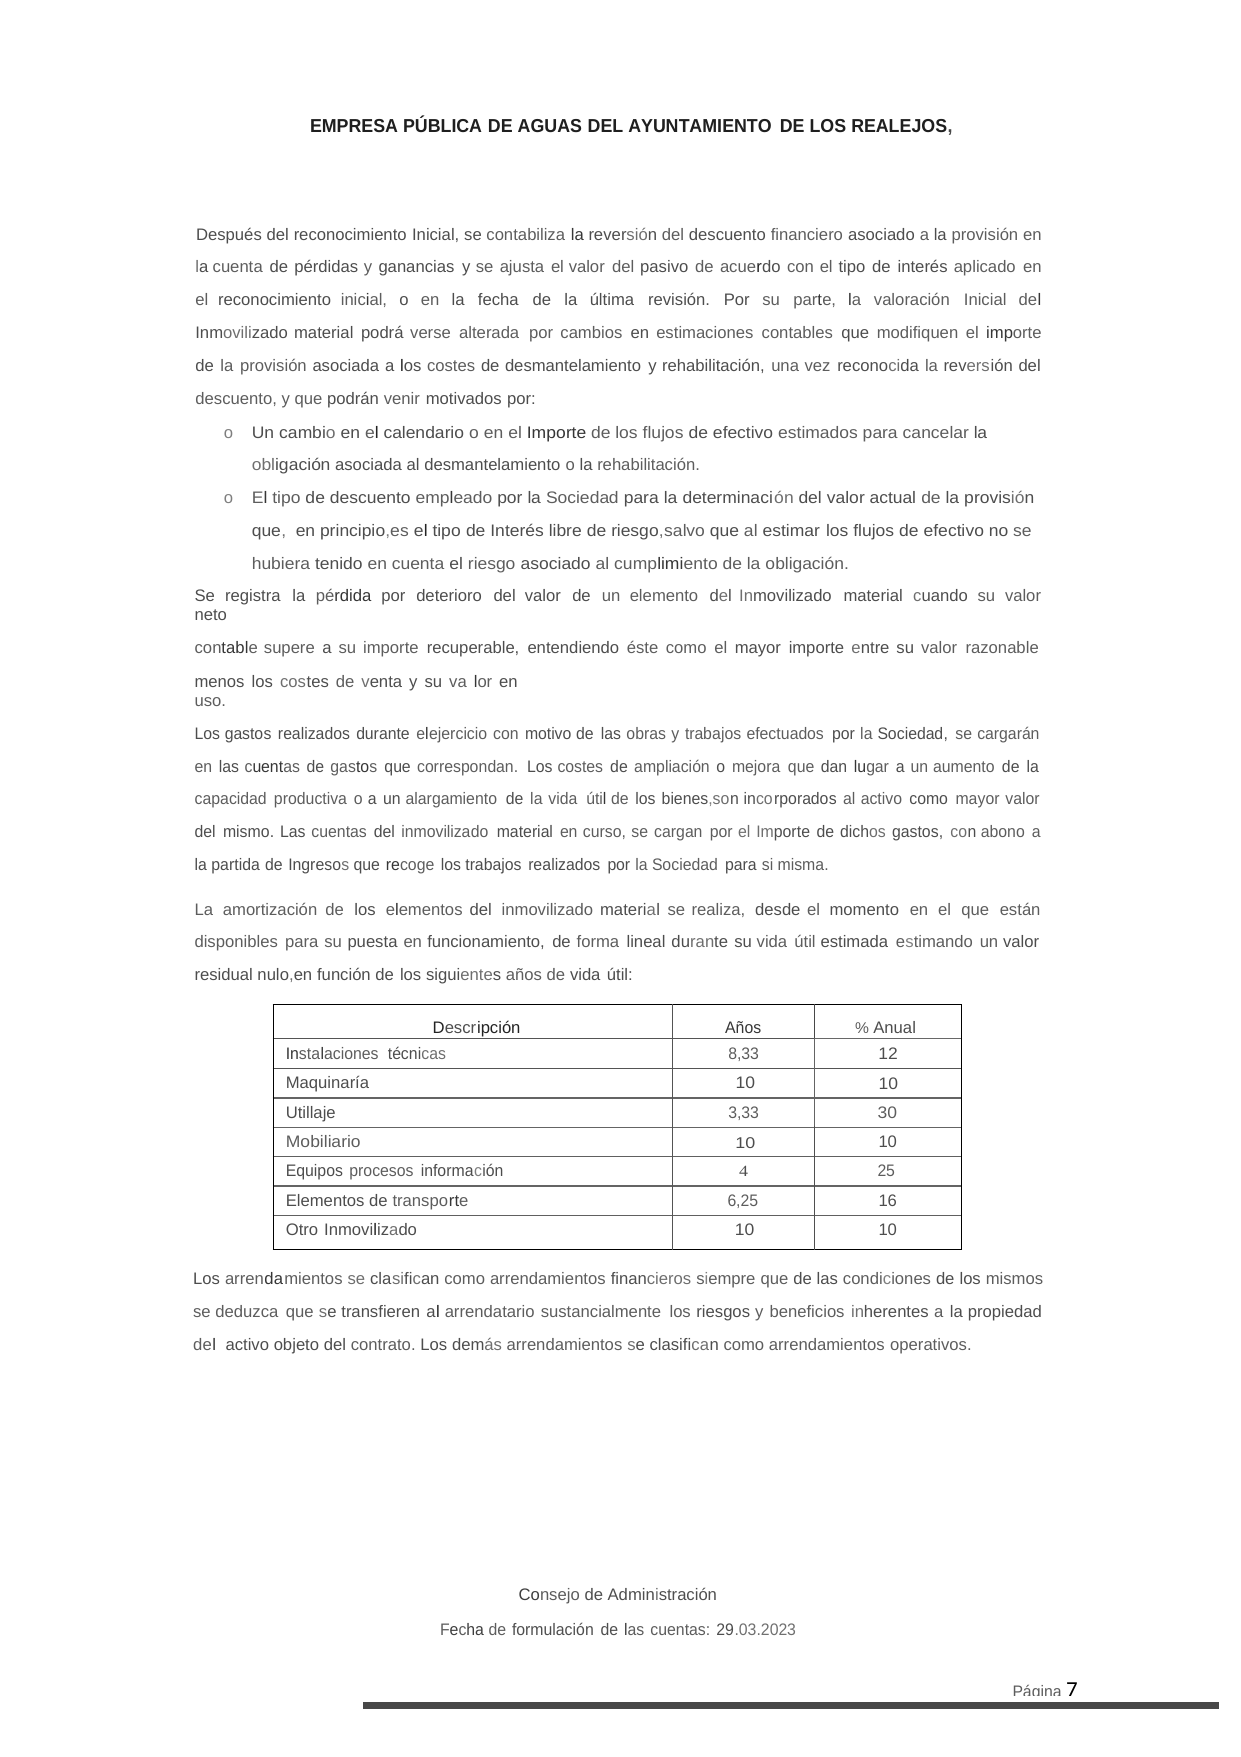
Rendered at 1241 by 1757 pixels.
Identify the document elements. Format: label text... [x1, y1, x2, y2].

table_cell 10 [673, 1069, 814, 1097]
table_cell 4 [673, 1157, 814, 1185]
text contable supere a su importe recuperable, entendiendo éste como el mayor importe entre su valor razonable [194, 638, 1040, 657]
table_header Descripción [274, 1005, 672, 1038]
table_cell 6,25 [673, 1187, 814, 1214]
table_cell Otro Inmovilizado [274, 1216, 672, 1248]
table_cell 3,33 [673, 1099, 814, 1126]
table_cell Equipos procesos información [274, 1157, 672, 1185]
table_cell 8,33 [673, 1039, 814, 1068]
text Después del reconocimiento Inicial, se contabiliza la reversión del descuento financiero asociado a la provisión en la cuenta de pérdidas y ganancias y se ajusta el valor del pasivo de acuerdo con el tipo de interés aplicado en el reconocimiento inicial, o en la fecha de la última revisión. Por su parte, la valoración Inicial del Inmovilizado material podrá verse alterada por cambios en estimaciones contables que modifiquen el importe de la provisión asociada a los costes de desmantelamiento y rehabilitación, una vez reconocida la reversión del descuento, y que podrán venir motivados por: [195, 224, 1042, 408]
table_cell 12 [815, 1039, 961, 1068]
text La amortización de los elementos del inmovilizado material se realiza, desde el momento en el que están disponibles para su puesta en funcionamiento, de forma lineal durante su vida útil estimada estimando un valor residual nulo,en función de los siguientes años de vida útil: [194, 900, 1041, 984]
table_cell 10 [673, 1216, 814, 1248]
table_cell 25 [815, 1157, 961, 1185]
table_cell Elementos de transporte [274, 1187, 672, 1214]
table_cell Utillaje [274, 1099, 672, 1126]
text Los gastos realizados durante elejercicio con motivo de las obras y trabajos efectuados por la Sociedad, se cargarán en las cuentas de gastos que correspondan. Los costes de ampliación o mejora que dan lugar a un aumento de la capacidad productiva o a un alargamiento de la vida útil de los bienes,son incorporados al activo como mayor valor del mismo. Las cuentas del inmovilizado material en curso, se cargan por el Importe de dichos gastos, con abono a la partida de Ingresos que recoge los trabajos realizados por la Sociedad para si misma. [194, 724, 1040, 874]
text Los arrendamientos se clasifican como arrendamientos financieros siempre que de las condiciones de los mismos se deduzca que se transfieren al arrendatario sustancialmente los riesgos y beneficios inherentes a la propiedad del activo objeto del contrato. Los demás arrendamientos se clasifican como arrendamientos operativos. [193, 1269, 1043, 1354]
table_cell 30 [815, 1099, 961, 1126]
list Un cambio en el calendario o en el Importe de los flujos de efectivo estimados para cancelar la obligación asociada al desmantelamiento o la rehabilitación. [224, 422, 1041, 474]
list El tipo de descuento empleado por la Sociedad para la determinación del valor actual de la provisión que, en principio,es el tipo de Interés libre de riesgo,salvo que al estimar los flujos de efectivo no se hubiera tenido en cuenta el riesgo asociado al cumplimiento de la obligación. [224, 488, 1046, 573]
table_cell Instalaciones técnicas [274, 1039, 672, 1068]
table_cell 16 [815, 1187, 961, 1214]
table_cell 10 [815, 1128, 961, 1156]
text menos los costes de venta y su va lor en uso. [194, 671, 517, 710]
table_cell 10 [815, 1216, 961, 1248]
table_header % Anual [815, 1005, 961, 1038]
table_cell 10 [673, 1128, 814, 1156]
text Se registra la pérdida por deterioro del valor de un elemento del Inmovilizado material cuando su valor neto [194, 587, 1041, 624]
table_cell 10 [815, 1069, 961, 1097]
table_cell Mobiliario [274, 1128, 672, 1156]
table_header Años [673, 1005, 814, 1038]
table_cell Maquinaría [274, 1069, 672, 1097]
